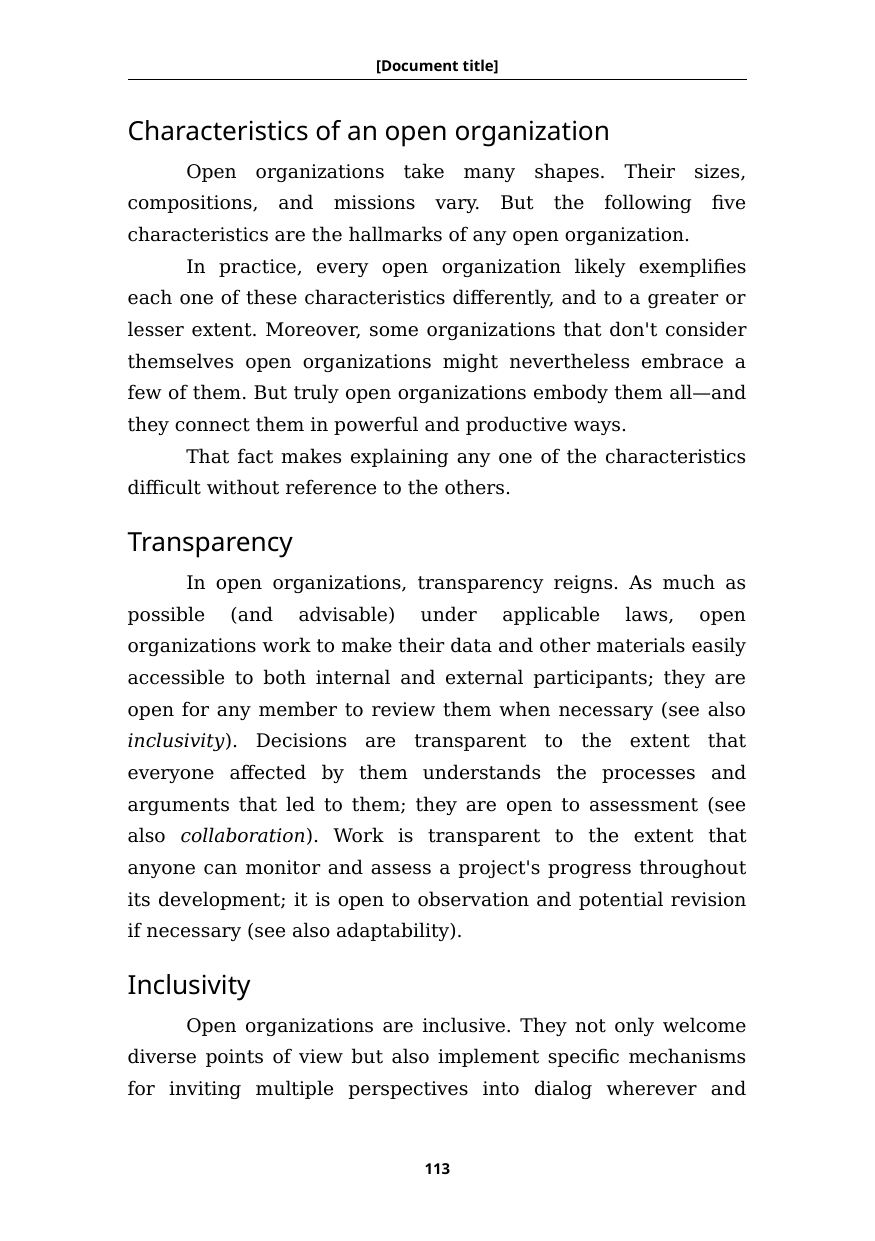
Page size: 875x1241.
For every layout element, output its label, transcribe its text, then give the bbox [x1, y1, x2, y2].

subtitle Characteristics of an open organization [127, 112, 747, 148]
text In open organizations, transparency reigns. As much as possible (and advisable) under applicable laws, open organizations work to make their data and other materials easily accessible to both internal and external participants; they are open for any member to review them when necessary (see also inclusivity). Decisions are transparent to the extent that everyone affected by them understands the processes and arguments that led to them; they are open to assessment (see also collaboration). Work is transparent to the extent that anyone can monitor and assess a project's progress throughout its development; it is open to observation and potential revision if necessary (see also adaptability). [127, 572, 747, 942]
text In practice, every open organization likely exemplifies each one of these characteristics differently, and to a greater or lesser extent. Moreover, some organizations that don't consider themselves open organizations might nevertheless embrace a few of them. But truly open organizations embody them all—and they connect them in powerful and productive ways. [127, 256, 747, 436]
subtitle Inclusivity [127, 966, 747, 1002]
text Open organizations take many shapes. Their sizes, compositions, and missions vary. But the following five characteristics are the hallmarks of any open organization. [127, 161, 747, 246]
subtitle Transparency [127, 524, 747, 559]
text Open organizations are inclusive. They not only welcome diverse points of view but also implement specific mechanisms for inviting multiple perspectives into dialog wherever and [127, 1015, 747, 1100]
text That fact makes explaining any one of the characteristics difficult without reference to the others. [127, 446, 747, 499]
